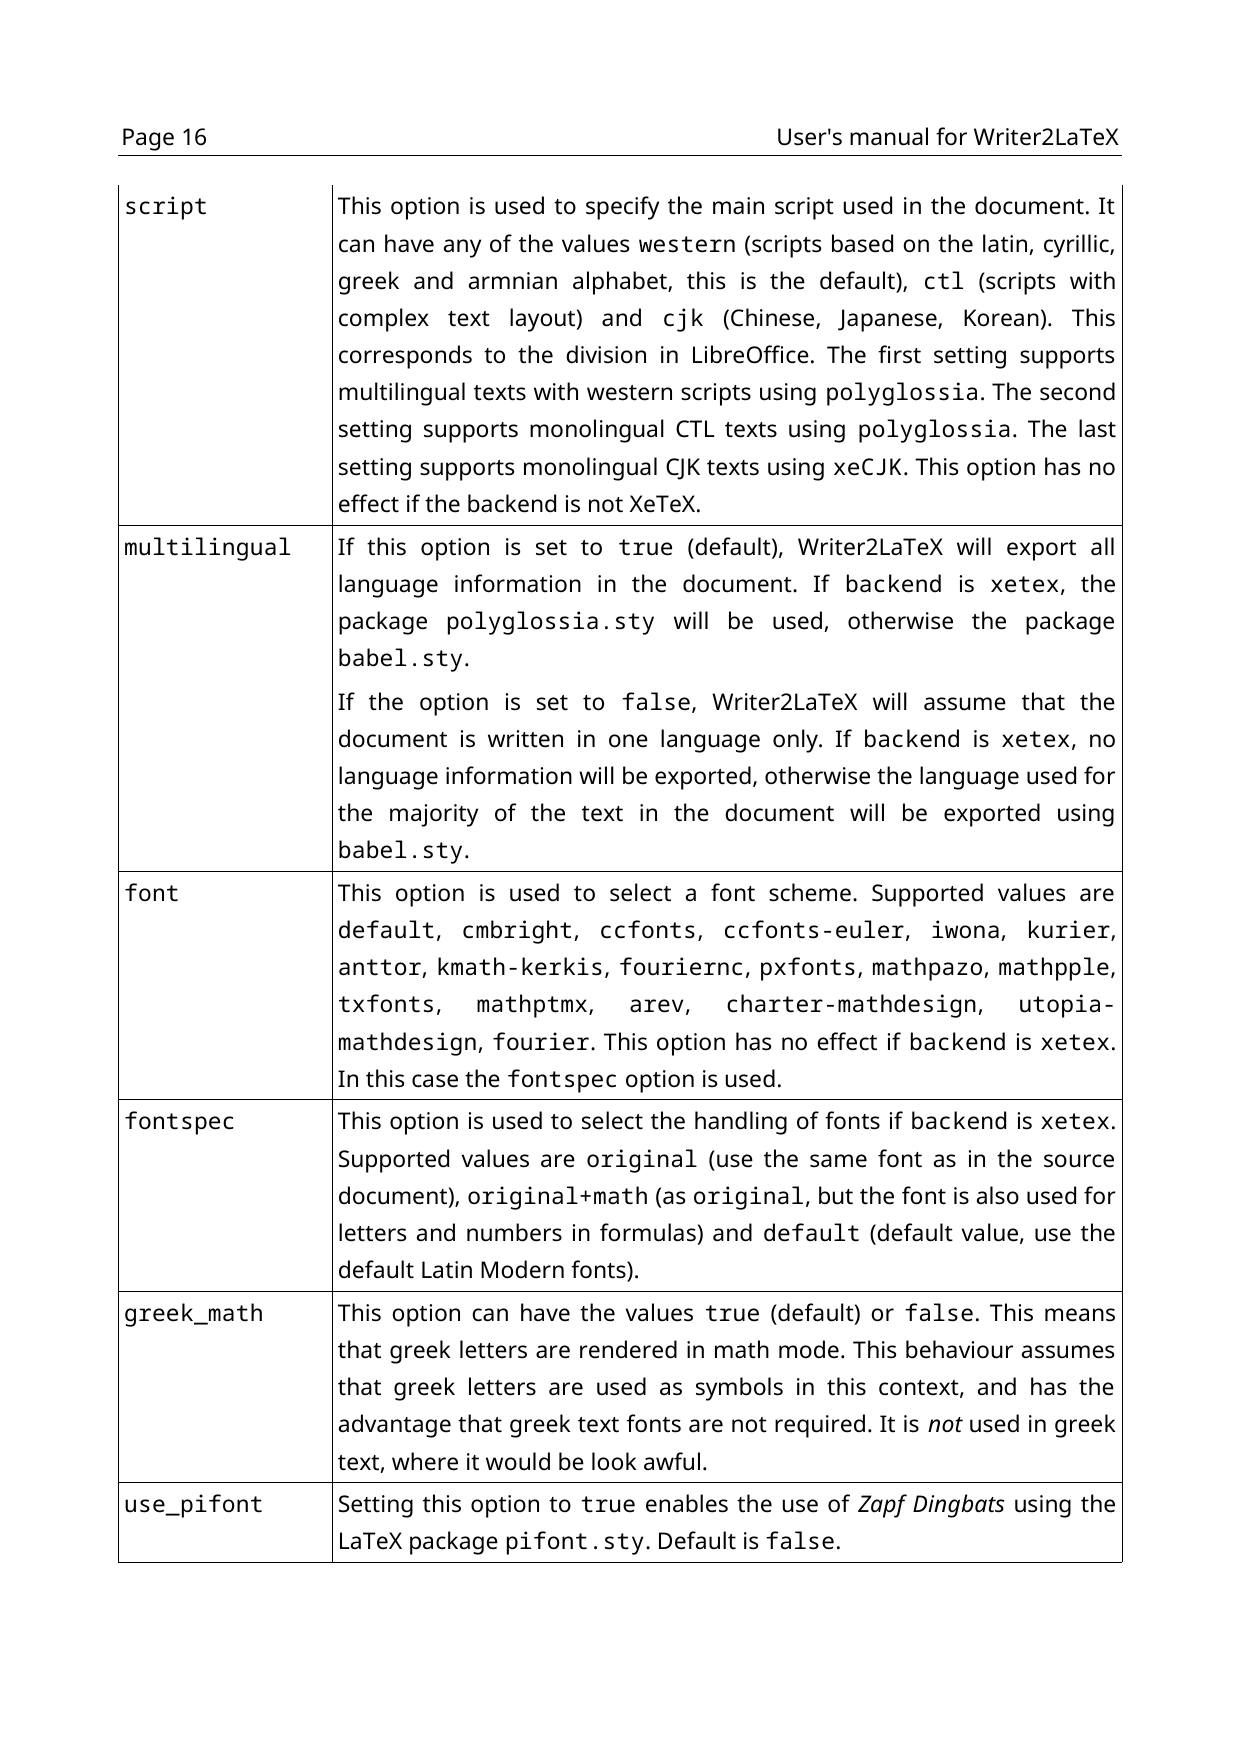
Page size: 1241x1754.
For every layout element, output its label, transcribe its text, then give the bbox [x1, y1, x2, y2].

table_cell This option is used to select a font scheme. Supported values are default, cmbright, ccfonts, ccfonts-euler, iwona, kurier, anttor, kmath-kerkis, fouriernc, pxfonts, mathpazo, mathpple, txfonts, mathptmx, arev, charter-mathdesign, utopia-mathdesign, fourier. This option has no effect if backend is xetex. In this case the fontspec option is used. [333, 872, 1122, 1099]
table_cell use_pifont [119, 1483, 332, 1562]
table_cell This option is used to select the handling of fonts if backend is xetex. Supported values are original (use the same font as in the source document), original+math (as original, but the font is also used for letters and numbers in formulas) and default (default value, use the default Latin Modern fonts). [333, 1100, 1122, 1291]
table_cell fontspec [119, 1100, 332, 1291]
table_cell This option is used to specify the main script used in the document. It can have any of the values western (scripts based on the latin, cyrillic, greek and armnian alphabet, this is the default), ctl (scripts with complex text layout) and cjk (Chinese, Japanese, Korean). This corresponds to the division in LibreOffice. The first setting supports multilingual texts with western scripts using polyglossia. The second setting supports monolingual CTL texts using polyglossia. The last setting supports monolingual CJK texts using xeCJK. This option has no effect if the backend is not XeTeX. [333, 185, 1122, 525]
table_cell If this option is set to true (default), Writer2LaTeX will export all language information in the document. If backend is xetex, the package polyglossia.sty will be used, otherwise the package babel.sty. If the option is set to false, Writer2LaTeX will assume that the document is written in one language only. If backend is xetex, no language information will be exported, otherwise the language used for the majority of the text in the document will be exported using babel.sty. [333, 526, 1122, 871]
table_cell This option can have the values true (default) or false. This means that greek letters are rendered in math mode. This behaviour assumes that greek letters are used as symbols in this context, and has the advantage that greek text fonts are not required. It is not used in greek text, where it would be look awful. [333, 1292, 1122, 1482]
table_cell greek_math [119, 1292, 332, 1482]
table_cell Setting this option to true enables the use of Zapf Dingbats using the LaTeX package pifont.sty. Default is false. [333, 1483, 1122, 1562]
table_cell font [119, 872, 332, 1099]
table_cell multilingual [119, 526, 332, 871]
table_cell script [119, 185, 332, 525]
